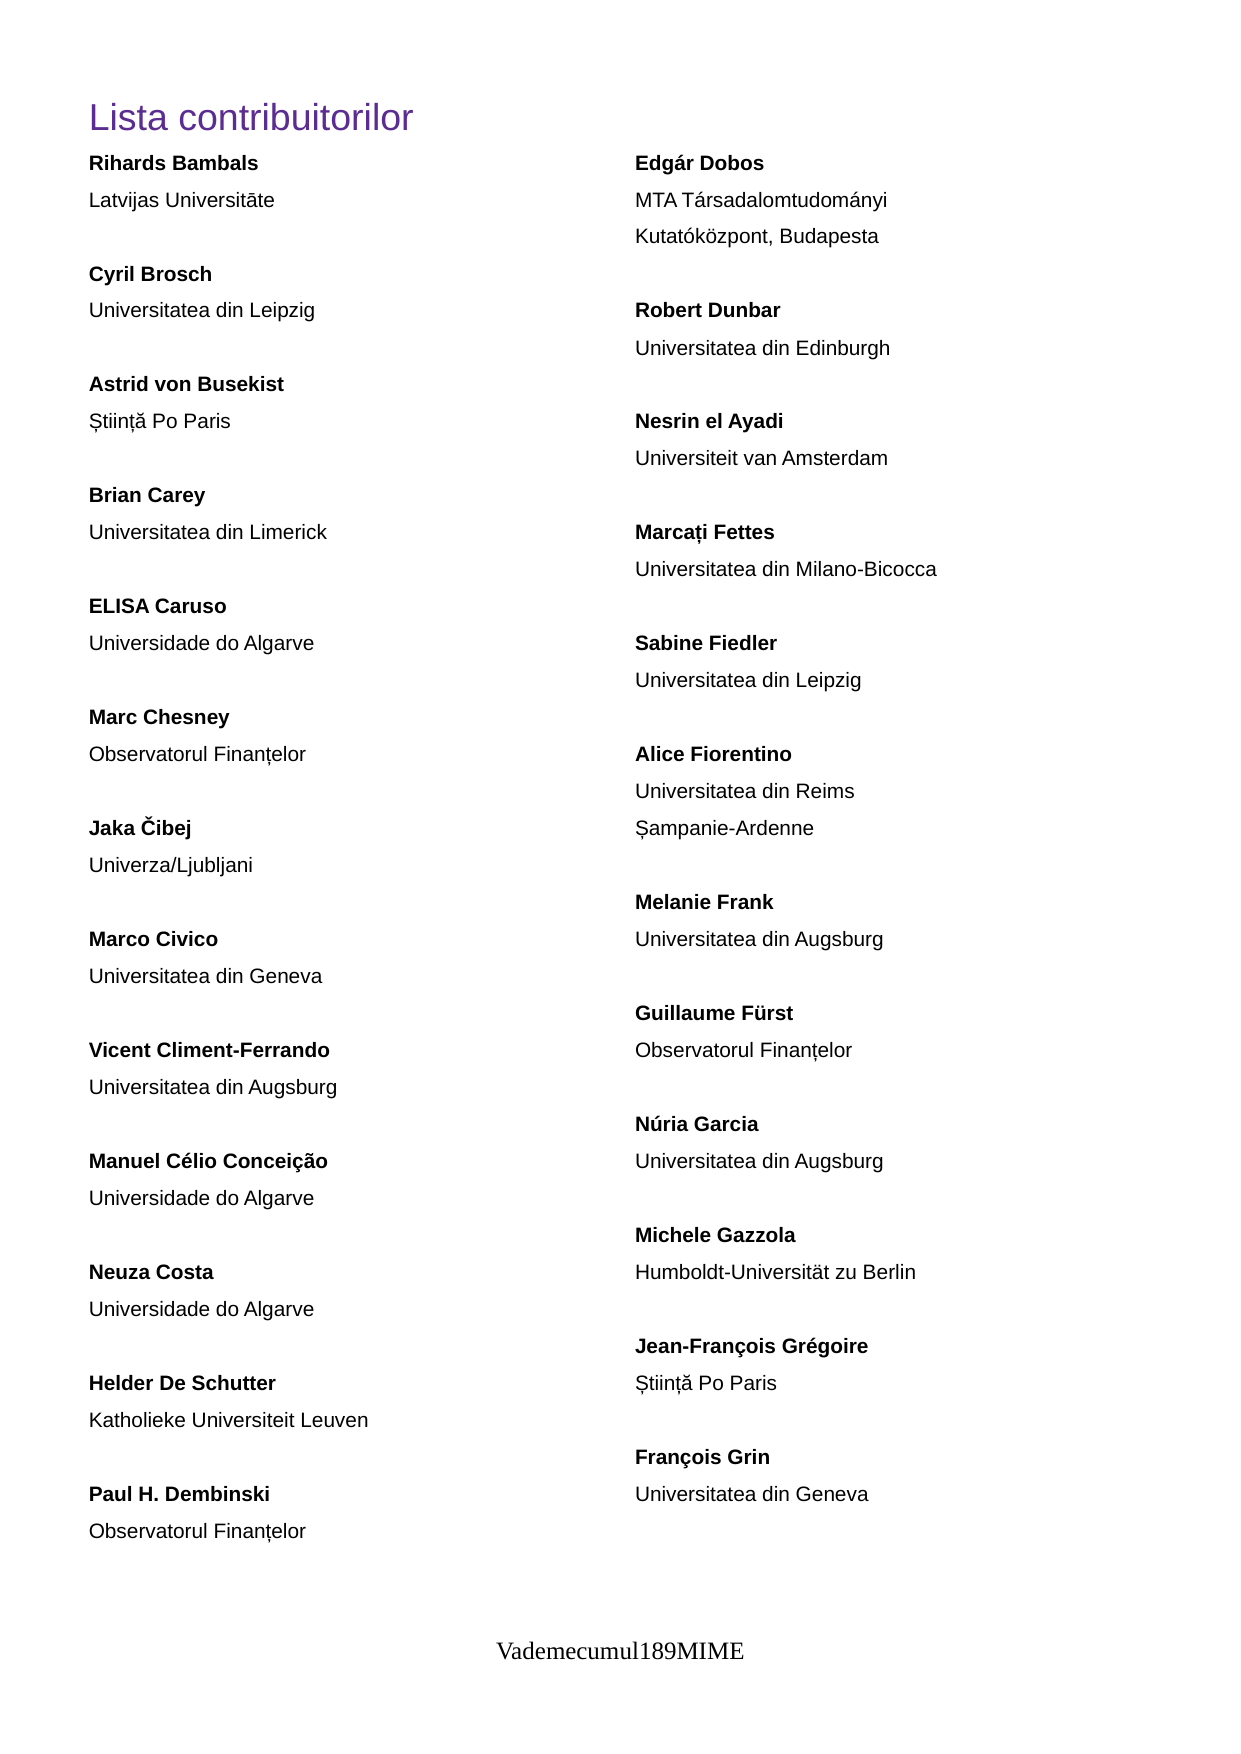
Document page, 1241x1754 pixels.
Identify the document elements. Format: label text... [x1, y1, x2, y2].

text Universitatea din Augsburg [635, 927, 1152, 951]
text Observatorul Finanțelor [88, 742, 605, 766]
text Núria Garcia [635, 1112, 1152, 1136]
text Rihards Bambals [88, 150, 605, 174]
text Universidade do Algarve [88, 1186, 605, 1210]
text Universitatea din Geneva [635, 1482, 1152, 1506]
text Universitatea din Augsburg [88, 1075, 605, 1099]
text Michele Gazzola [635, 1223, 1152, 1247]
text Universiteit van Amsterdam [635, 446, 1152, 470]
text ELISA Caruso [88, 594, 605, 618]
text Universitatea din Leipzig [88, 298, 605, 322]
text Jaka Čibej [88, 816, 605, 840]
text Universitatea din Geneva [88, 964, 605, 988]
text Marc Chesney [88, 705, 605, 729]
text Șampanie-Ardenne [635, 816, 1152, 840]
text Observatorul Finanțelor [635, 1038, 1152, 1062]
text Marcați Fettes [635, 520, 1152, 544]
text Manuel Célio Conceição [88, 1149, 605, 1173]
text Universidade do Algarve [88, 631, 605, 655]
text Melanie Frank [635, 890, 1152, 914]
text Alice Fiorentino [635, 742, 1152, 766]
text Știință Po Paris [635, 1371, 1152, 1395]
text François Grin [635, 1445, 1152, 1469]
text Universitatea din Reims [635, 779, 1152, 803]
text Guillaume Fürst [635, 1001, 1152, 1025]
text Helder De Schutter [88, 1371, 605, 1395]
text Universitatea din Milano-Bicocca [635, 557, 1152, 581]
text Știință Po Paris [88, 409, 605, 433]
text Sabine Fiedler [635, 631, 1152, 655]
text Universitatea din Limerick [88, 520, 605, 544]
text Paul H. Dembinski [88, 1482, 605, 1506]
text Latvijas Universitāte [88, 187, 605, 211]
text Katholieke Universiteit Leuven [88, 1408, 605, 1432]
text Astrid von Busekist [88, 372, 605, 396]
text Observatorul Finanțelor [88, 1519, 605, 1543]
text Jean-François Grégoire [635, 1334, 1152, 1358]
text Edgár Dobos [635, 150, 1152, 174]
text Kutatóközpont, Budapesta [635, 224, 1152, 248]
text Vicent Climent-Ferrando [88, 1038, 605, 1062]
text Univerza/Ljubljani [88, 853, 605, 877]
text Universitatea din Edinburgh [635, 335, 1152, 359]
text Brian Carey [88, 483, 605, 507]
text Humboldt-Universität zu Berlin [635, 1260, 1152, 1284]
text Marco Civico [88, 927, 605, 951]
text Cyril Brosch [88, 261, 605, 285]
text Robert Dunbar [635, 298, 1152, 322]
text Neuza Costa [88, 1260, 605, 1284]
subtitle Lista contribuitorilor [88, 95, 1152, 138]
text Nesrin el Ayadi [635, 409, 1152, 433]
text MTA Társadalomtudományi [635, 187, 1152, 211]
text Universidade do Algarve [88, 1297, 605, 1321]
text Universitatea din Augsburg [635, 1149, 1152, 1173]
text Universitatea din Leipzig [635, 668, 1152, 692]
